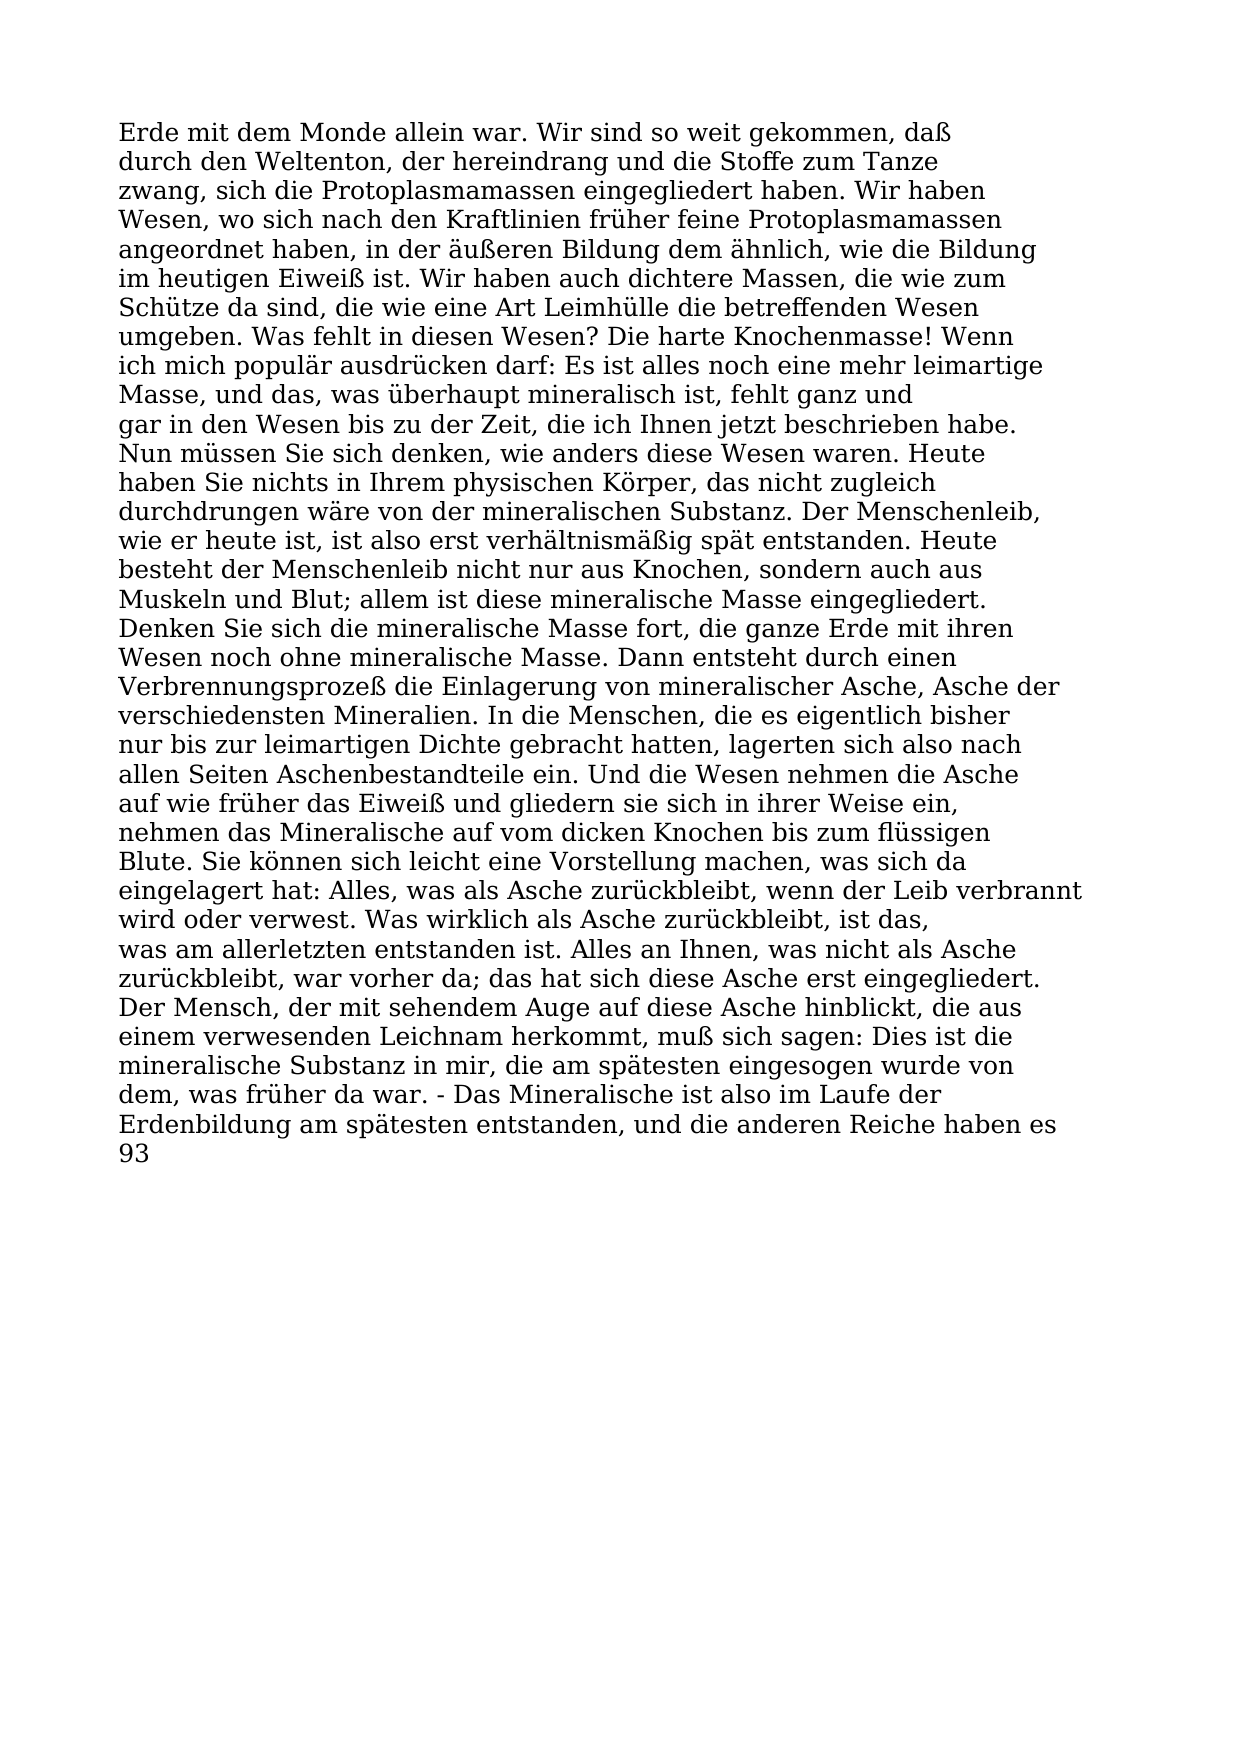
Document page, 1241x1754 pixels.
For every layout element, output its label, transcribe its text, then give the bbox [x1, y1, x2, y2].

text zurückbleibt, war vorher da; das hat sich diese Asche erst eingegliedert. [118, 964, 1122, 993]
text Der Mensch, der mit sehendem Auge auf diese Asche hinblickt, die aus [118, 993, 1122, 1022]
text Wesen, wo sich nach den Kraftlinien früher feine Protoplasmamassen [118, 206, 1122, 235]
text allen Seiten Aschenbestandteile ein. Und die Wesen nehmen die Asche [118, 760, 1122, 789]
text durch den Weltenton, der hereindrang und die Stoffe zum Tanze [118, 147, 1122, 176]
text Denken Sie sich die mineralische Masse fort, die ganze Erde mit ihren [118, 614, 1122, 643]
text nur bis zur leimartigen Dichte gebracht hatten, lagerten sich also nach [118, 731, 1122, 760]
text angeordnet haben, in der äußeren Bildung dem ähnlich, wie die Bildung [118, 235, 1122, 264]
text Erde mit dem Monde allein war. Wir sind so weit gekommen, daß [118, 118, 1122, 147]
text dem, was früher da war. - Das Mineralische ist also im Laufe der Erdenbildung am spätesten entstanden, und die anderen Reiche haben es [118, 1081, 1122, 1139]
text besteht der Menschenleib nicht nur aus Knochen, sondern auch aus [118, 556, 1122, 585]
text verschiedensten Mineralien. In die Menschen, die es eigentlich bisher [118, 701, 1122, 731]
text nehmen das Mineralische auf vom dicken Knochen bis zum flüssigen [118, 818, 1122, 847]
text 93 [118, 1139, 1122, 1168]
text im heutigen Eiweiß ist. Wir haben auch dichtere Massen, die wie zum [118, 264, 1122, 293]
text wie er heute ist, ist also erst verhältnismäßig spät entstanden. Heute [118, 526, 1122, 556]
text einem verwesenden Leichnam herkommt, muß sich sagen: Dies ist die [118, 1022, 1122, 1051]
text Nun müssen Sie sich denken, wie anders diese Wesen waren. Heute [118, 439, 1122, 468]
text gar in den Wesen bis zu der Zeit, die ich Ihnen jetzt beschrieben habe. [118, 410, 1122, 439]
text zwang, sich die Protoplasmamassen eingegliedert haben. Wir haben [118, 176, 1122, 206]
text eingelagert hat: Alles, was als Asche zurückbleibt, wenn der Leib verbrannt wird oder verwest. Was wirklich als Asche zurückbleibt, ist das, [118, 876, 1122, 935]
text Blute. Sie können sich leicht eine Vorstellung machen, was sich da [118, 847, 1122, 876]
text auf wie früher das Eiweiß und gliedern sie sich in ihrer Weise ein, [118, 789, 1122, 818]
text mineralische Substanz in mir, die am spätesten eingesogen wurde von [118, 1051, 1122, 1081]
text Schütze da sind, die wie eine Art Leimhülle die betreffenden Wesen [118, 293, 1122, 322]
text Muskeln und Blut; allem ist diese mineralische Masse eingegliedert. [118, 585, 1122, 614]
text Wesen noch ohne mineralische Masse. Dann entsteht durch einen Verbrennungsprozeß die Einlagerung von mineralischer Asche, Asche der [118, 643, 1122, 701]
text ich mich populär ausdrücken darf: Es ist alles noch eine mehr leimartige Masse, und das, was überhaupt mineralisch ist, fehlt ganz und [118, 351, 1122, 410]
text was am allerletzten entstanden ist. Alles an Ihnen, was nicht als Asche [118, 935, 1122, 964]
text haben Sie nichts in Ihrem physischen Körper, das nicht zugleich durchdrungen wäre von der mineralischen Substanz. Der Menschenleib, [118, 468, 1122, 526]
text umgeben. Was fehlt in diesen Wesen? Die harte Knochenmasse! Wenn [118, 322, 1122, 351]
